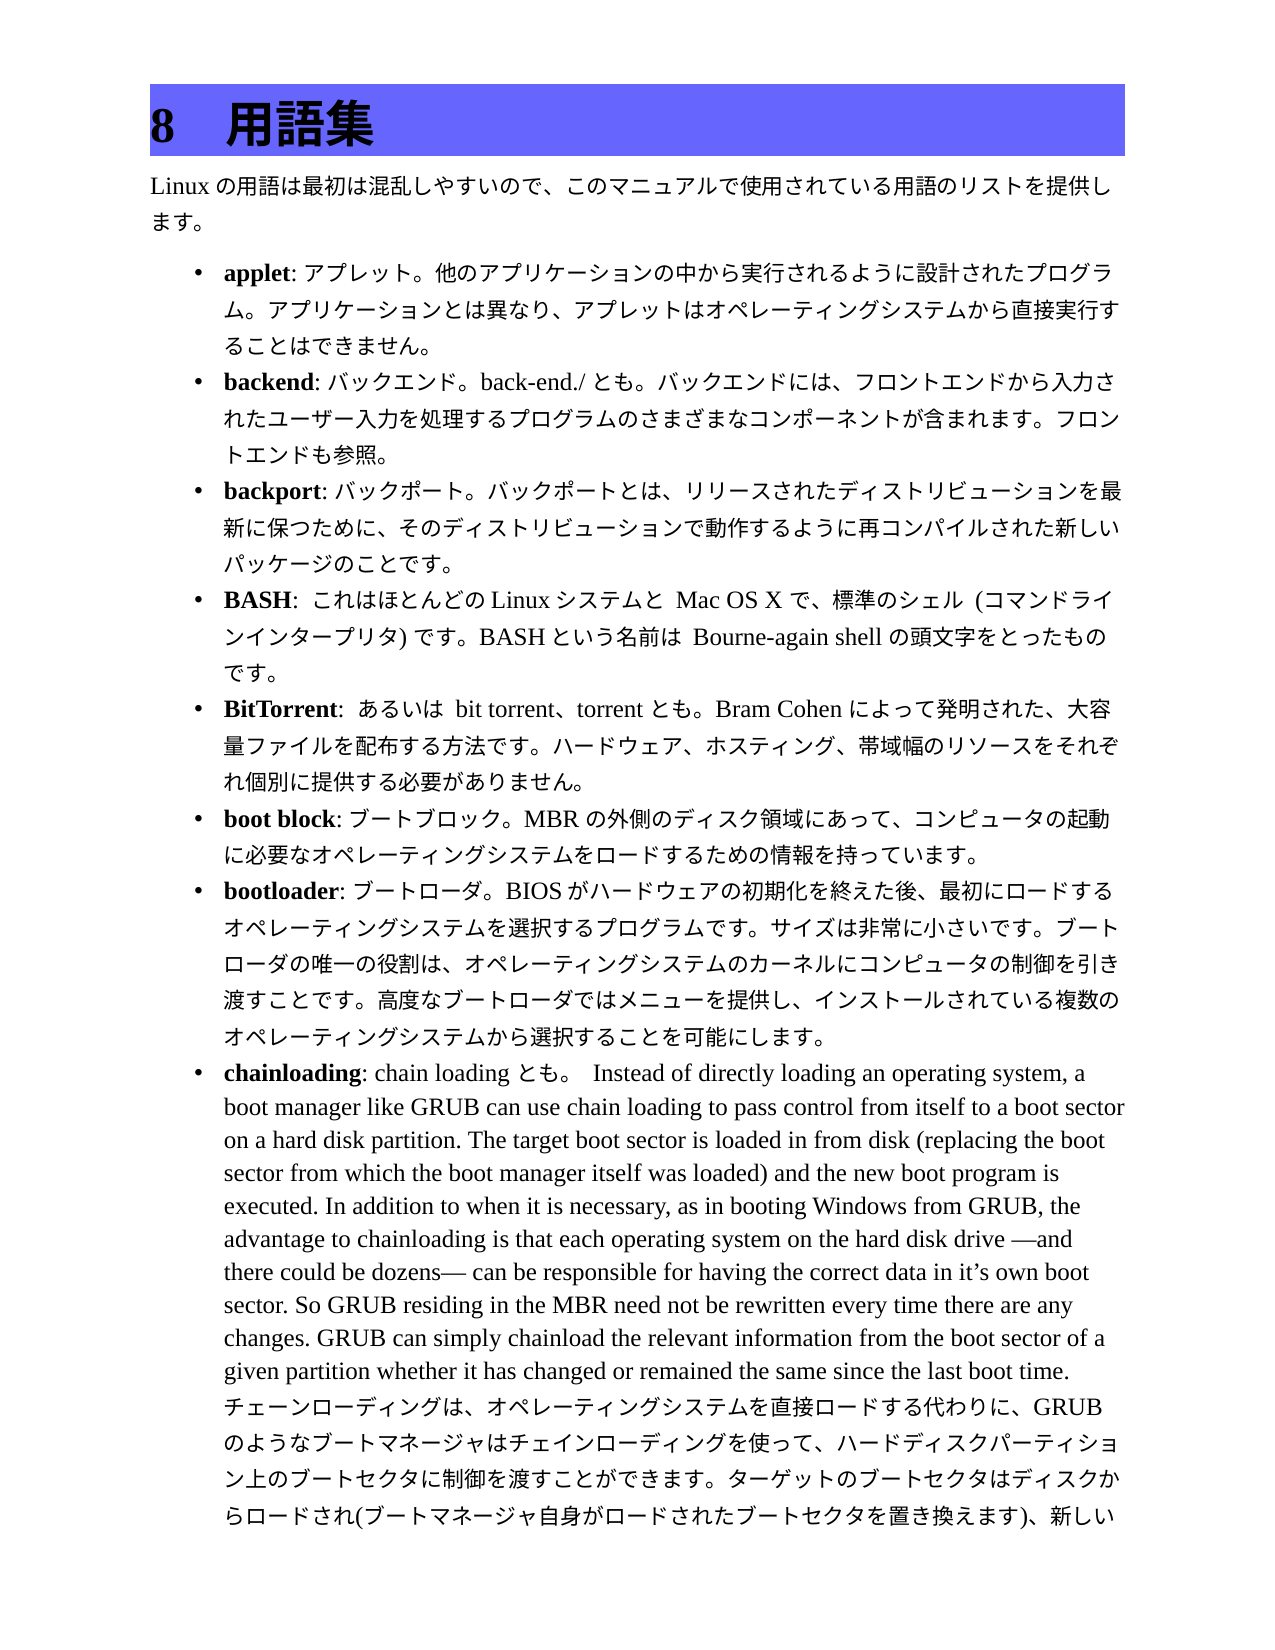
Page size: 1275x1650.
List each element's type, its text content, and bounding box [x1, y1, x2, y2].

text Linuxの用語は最初は混乱しやすいので、このマニュアルで使用されている用語のリストを提供します。 [150, 169, 1125, 237]
list BASH: これはほとんどのLinuxシステムと Mac OS X で、標準のシェル (コマンドラインインタープリタ) です。BASHという名前は Bourne-again shell の頭文字をとったものです。 [194, 583, 1125, 688]
list boot block: ブートブロック。MBR の外側のディスク領域にあって、コンピュータの起動に必要なオペレーティングシステムをロードするための情報を持っています。 [194, 802, 1125, 869]
list bootloader: ブートローダ。BIOSがハードウェアの初期化を終えた後、最初にロードするオペレーティングシステムを選択するプログラムです。サイズは非常に小さいです。ブートローダの唯一の役割は、オペレーティングシステムのカーネルにコンピュータの制御を引き渡すことです。高度なブートローダではメニューを提供し、インストールされている複数のオペレーティングシステムから選択することを可能にします。 [194, 874, 1125, 1051]
list backend: バックエンド。back-end./ とも。バックエンドには、フロントエンドから入力されたユーザー入力を処理するプログラムのさまざまなコンポーネントが含まれます。フロントエンドも参照。 [194, 365, 1125, 470]
list applet: アプレット。他のアプリケーションの中から実行されるように設計されたプログラム。アプリケーションとは異なり、アプレットはオペレーティングシステムから直接実行することはできません。 [194, 256, 1125, 361]
subtitle 8 用語集 [150, 84, 1125, 156]
list chainloading: chain loading とも。 Instead of directly loading an operating system, a boot manager like GRUB can use chain loading to pass control from itself to a boot sector on a hard disk partition. The target boot sector is loaded in from disk (replacing the boot sector from which the boot manager itself was loaded) and the new boot program is executed. In addition to when it is necessary, as in booting Windows from GRUB, the advantage to chainloading is that each operating system on the hard disk drive —and there could be dozens— can be responsible for having the correct data in it’s own boot sector. So GRUB residing in the MBR need not be rewritten every time there are any changes. GRUB can simply chainload the relevant information from the boot sector of a given partition whether it has changed or remained the same since the last boot time. チェーンローディングは、オペレーティングシステムを直接ロードする代わりに、GRUB のようなブートマネージャはチェインローディングを使って、ハードディスクパーティション上のブートセクタに制御を渡すことができます。ターゲットのブートセクタはディスクからロードされ(ブートマネージャ自身がロードされたブートセクタを置き換えます)、新しい [194, 1056, 1125, 1530]
list BitTorrent: あるいは bit torrent、torrent とも。Bram Cohen によって発明された、大容量ファイルを配布する方法です。ハードウェア、ホスティング、帯域幅のリソースをそれぞれ個別に提供する必要がありません。 [194, 692, 1125, 797]
list backport: バックポート。バックポートとは、リリースされたディストリビューションを最新に保つために、そのディストリビューションで動作するように再コンパイルされた新しいパッケージのことです。 [194, 474, 1125, 579]
